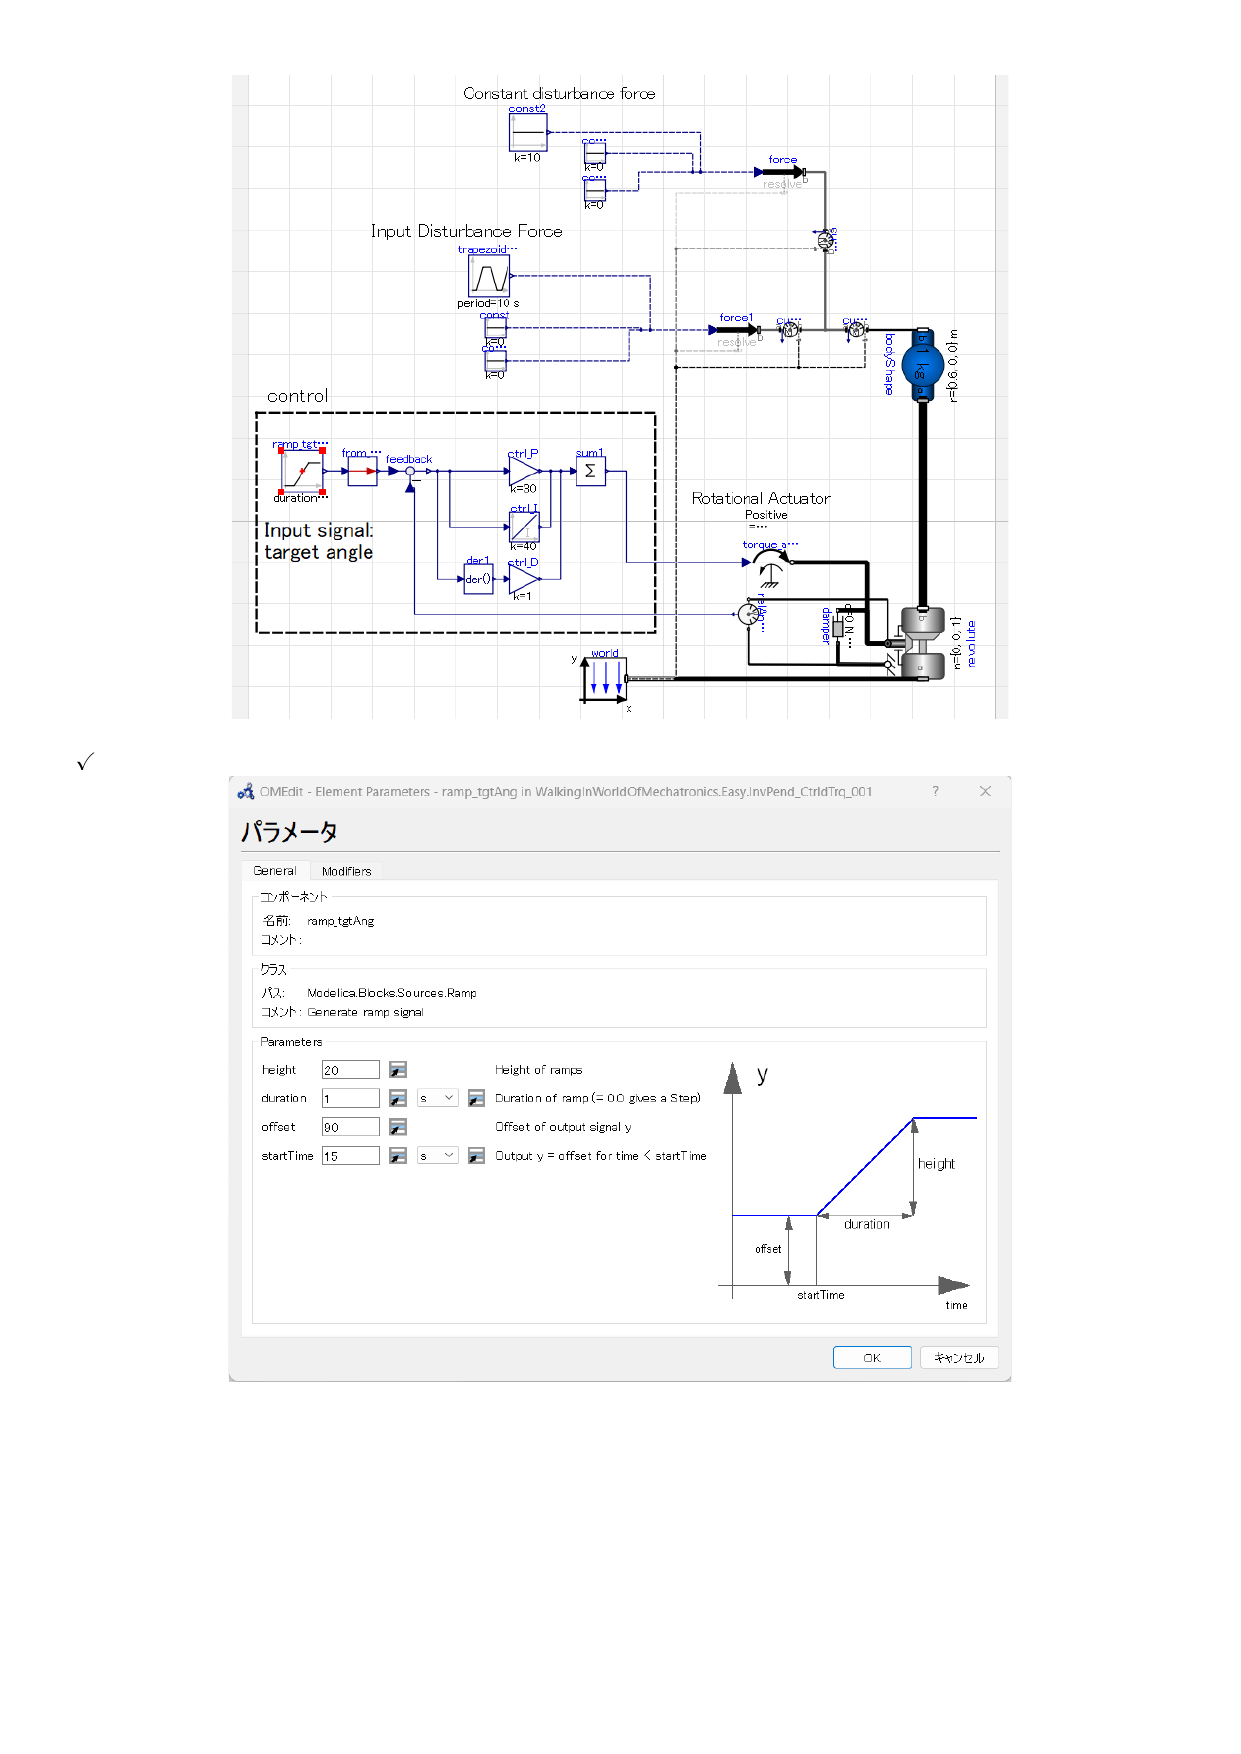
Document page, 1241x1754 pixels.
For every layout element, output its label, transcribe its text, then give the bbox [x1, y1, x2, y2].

picture [231, 75, 1009, 719]
text ✓ [75, 747, 1165, 776]
picture [228, 776, 1012, 1382]
